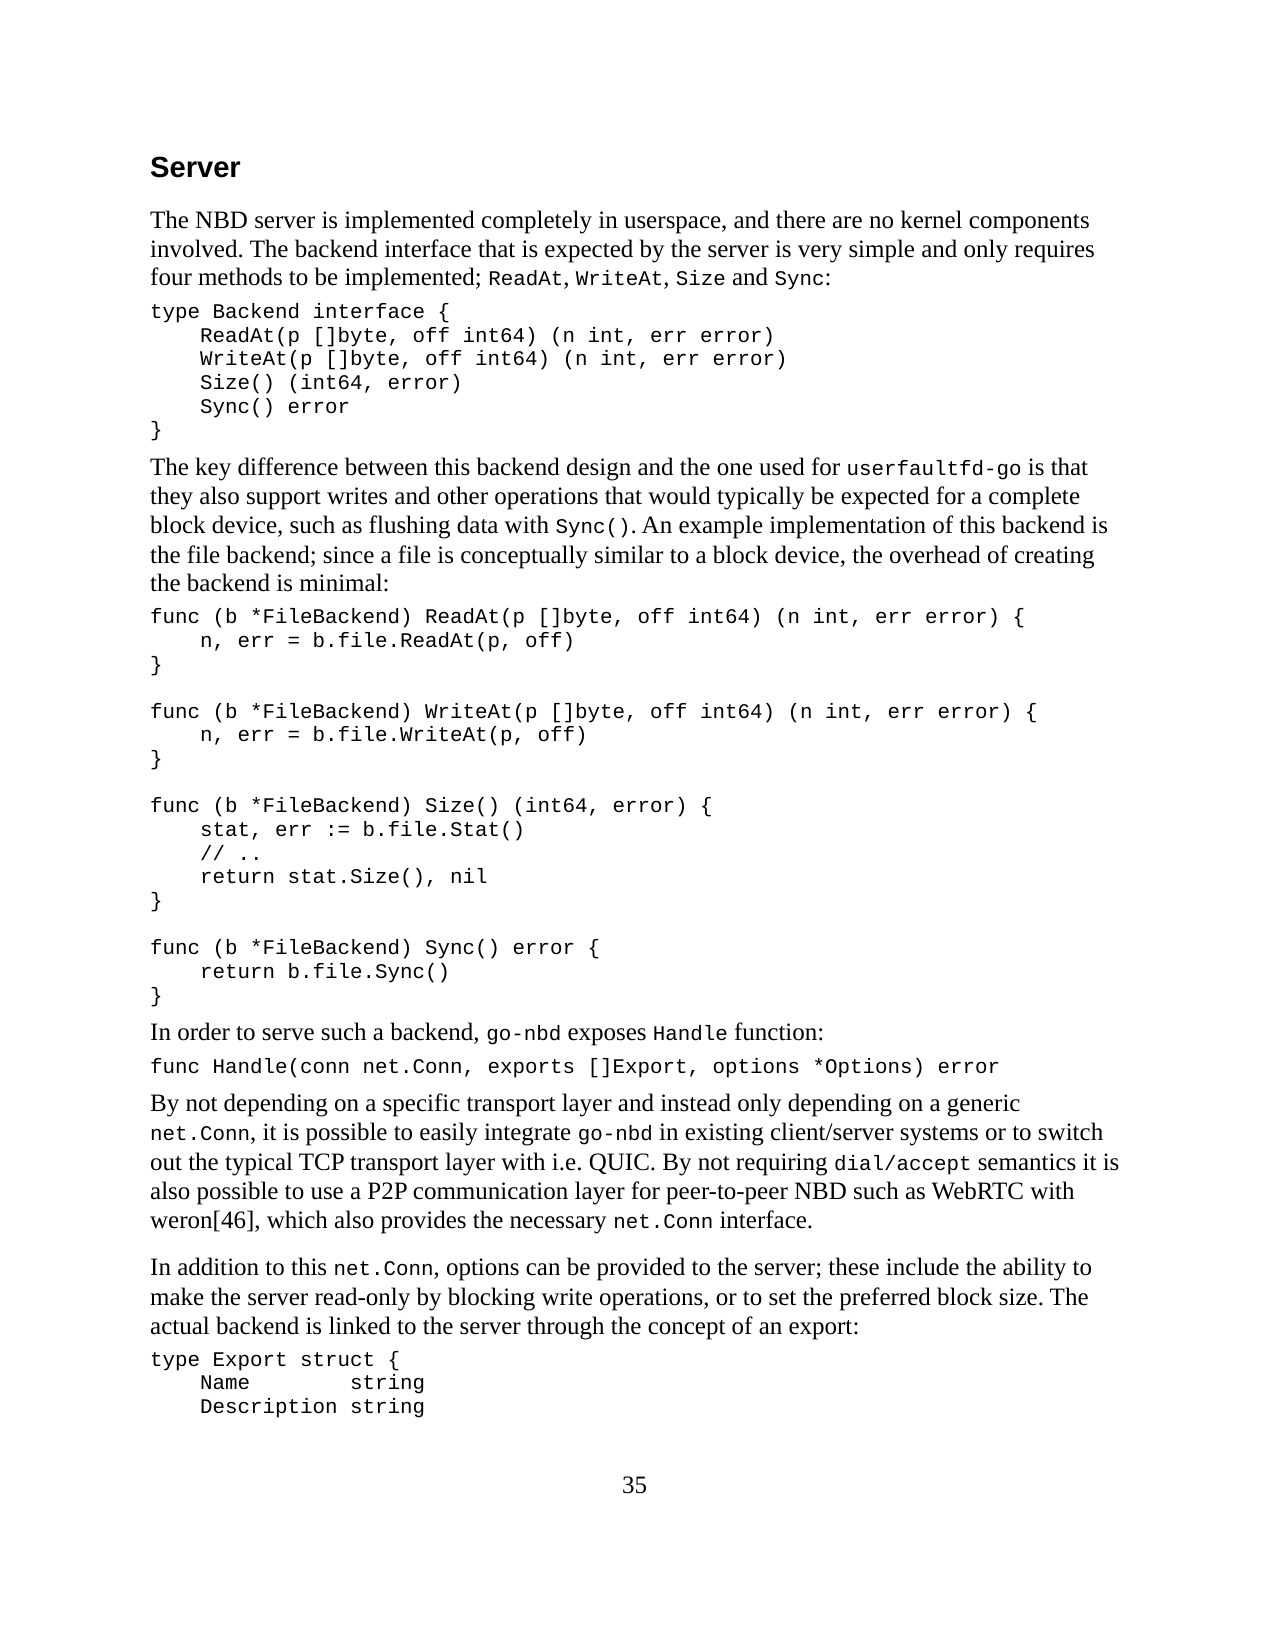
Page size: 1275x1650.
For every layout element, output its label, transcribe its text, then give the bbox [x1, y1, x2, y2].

text return stat.Size(), nil [150, 866, 1125, 890]
text func (b *FileBackend) WriteAt(p []byte, off int64) (n int, err error) { [150, 701, 1125, 724]
text type Export struct { [150, 1348, 1125, 1372]
text stat, err := b.file.Stat() [150, 819, 1125, 843]
text The NBD server is implemented completely in userspace, and there are no kernel components involved. The backend interface that is expected by the server is very simple and only requires four methods to be implemented; ReadAt, WriteAt, Size and Sync: [150, 205, 1125, 292]
text Description string [150, 1396, 1125, 1419]
text func (b *FileBackend) ReadAt(p []byte, off int64) (n int, err error) { [150, 606, 1125, 630]
text In addition to this net.Conn, options can be provided to the server; these include the ability to make the server read-only by blocking write operations, or to set the preferred block size. The actual backend is linked to the server through the concept of an export: [150, 1252, 1125, 1339]
text func (b *FileBackend) Size() (int64, error) { [150, 795, 1125, 819]
text } [150, 984, 1125, 1008]
text WriteAt(p []byte, off int64) (n int, err error) [150, 348, 1125, 372]
text n, err = b.file.WriteAt(p, off) [150, 724, 1125, 748]
text ReadAt(p []byte, off int64) (n int, err error) [150, 325, 1125, 348]
text } [150, 419, 1125, 443]
text Sync() error [150, 396, 1125, 419]
text // .. [150, 843, 1125, 866]
text return b.file.Sync() [150, 961, 1125, 984]
text } [150, 748, 1125, 772]
text Size() (int64, error) [150, 372, 1125, 396]
text func (b *FileBackend) Sync() error { [150, 937, 1125, 961]
text } [150, 890, 1125, 914]
text func Handle(conn net.Conn, exports []Export, options *Options) error [150, 1056, 1125, 1079]
text The key difference between this backend design and the one used for userfaultfd-go is that they also support writes and other operations that would typically be expected for a complete block device, such as flushing data with Sync(). An example implementation of this backend is the file backend; since a file is conceptually similar to a block device, the overhead of creating the backend is minimal: [150, 452, 1125, 597]
text type Backend interface { [150, 301, 1125, 325]
text n, err = b.file.ReadAt(p, off) [150, 630, 1125, 653]
text By not depending on a specific transport layer and instead only depending on a generic net.Conn, it is possible to easily integrate go-nbd in existing client/server systems or to switch out the typical TCP transport layer with i.e. QUIC. By not requiring dial/accept semantics it is also possible to use a P2P communication layer for peer-to-peer NBD such as WebRTC with weron[46], which also provides the necessary net.Conn interface. [150, 1088, 1125, 1234]
text In order to serve such a backend, go-nbd exposes Handle function: [150, 1017, 1125, 1047]
text } [150, 653, 1125, 677]
text Name string [150, 1372, 1125, 1396]
subtitle Server [150, 150, 1125, 183]
